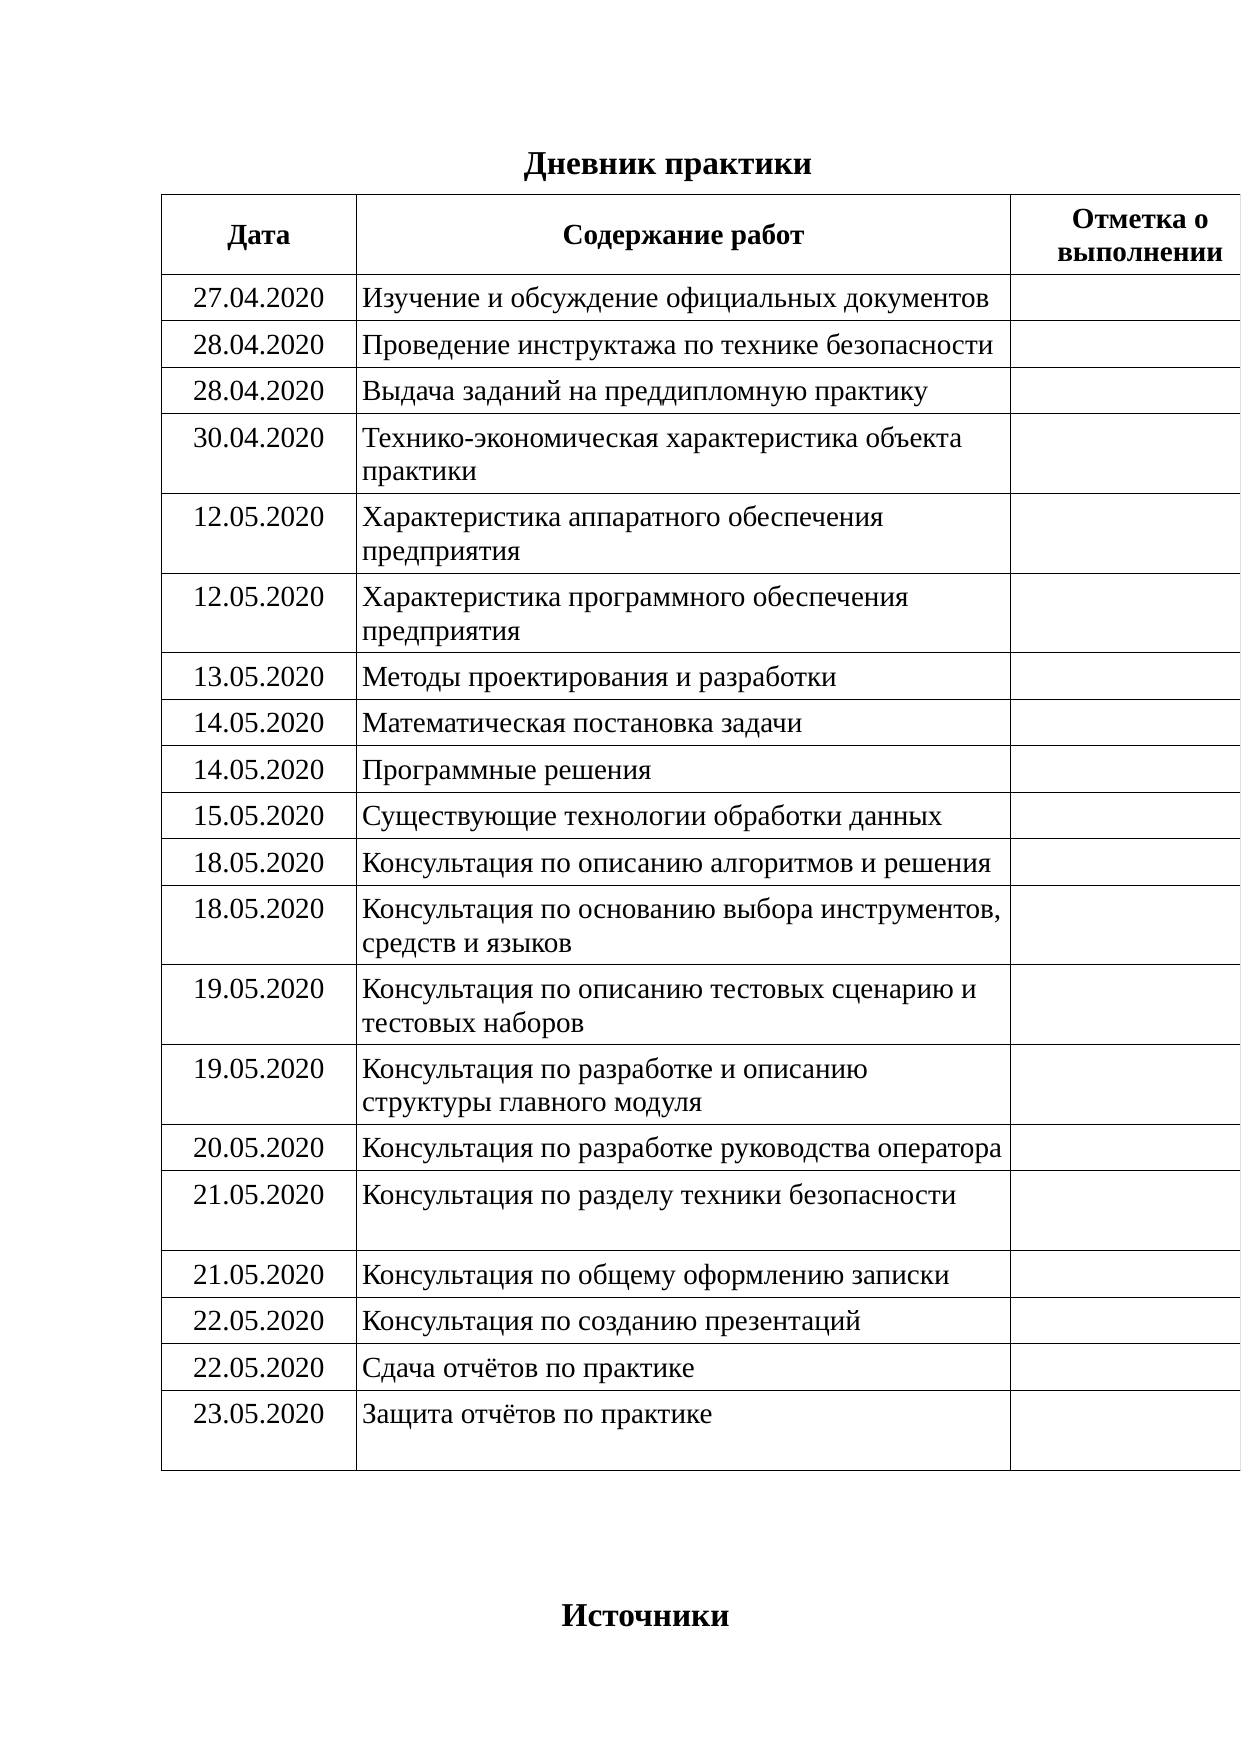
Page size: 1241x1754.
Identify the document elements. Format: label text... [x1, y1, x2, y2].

table_cell 18.05.2020 [162, 839, 356, 885]
table_cell 27.04.2020 [162, 275, 356, 320]
table_cell [1011, 1171, 1240, 1250]
table_cell Методы проектирования и разработки [357, 653, 1010, 698]
table_header Содержание работ [357, 195, 1010, 273]
table_cell [1011, 793, 1240, 838]
table_cell Консультация по созданию презентаций [357, 1298, 1010, 1343]
table_cell [1011, 368, 1240, 413]
table_cell Защита отчётов по практике [357, 1391, 1010, 1470]
table_cell Консультация по описанию алгоритмов и решения [357, 839, 1010, 885]
table_cell 22.05.2020 [162, 1298, 356, 1343]
table_cell Программные решения [357, 746, 1010, 792]
table_cell 19.05.2020 [162, 1045, 356, 1123]
table_header Дата [162, 195, 356, 273]
table_cell Консультация по разработке и описанию структуры главного модуля [357, 1045, 1010, 1123]
table_cell Характеристика аппаратного обеспечения предприятия [357, 494, 1010, 572]
table_cell [1011, 746, 1240, 792]
table_cell 15.05.2020 [162, 793, 356, 838]
table_cell [1011, 965, 1240, 1044]
table_cell Характеристика программного обеспечения предприятия [357, 574, 1010, 652]
table_cell Технико-экономическая характеристика объекта практики [357, 414, 1010, 493]
table_cell 20.05.2020 [162, 1125, 356, 1170]
table_cell 19.05.2020 [162, 965, 356, 1044]
table_cell Консультация по разделу техники безопасности [357, 1171, 1010, 1250]
table_cell [1011, 1298, 1240, 1343]
table_cell [1011, 1251, 1240, 1297]
table_cell Существующие технологии обработки данных [357, 793, 1010, 838]
table_cell 30.04.2020 [162, 414, 356, 493]
table_cell 14.05.2020 [162, 700, 356, 745]
table_cell [1011, 700, 1240, 745]
table_cell Консультация по разработке руководства оператора [357, 1125, 1010, 1170]
table_cell [1011, 275, 1240, 320]
table_cell 12.05.2020 [162, 494, 356, 572]
table_cell Проведение инструктажа по технике безопасности [357, 321, 1010, 367]
table_cell [1011, 321, 1240, 367]
table_cell Консультация по общему оформлению записки [357, 1251, 1010, 1297]
table_cell [1011, 886, 1240, 964]
table_cell [1011, 1125, 1240, 1170]
table_cell Изучение и обсуждение официальных документов [357, 275, 1010, 320]
table_cell Математическая постановка задачи [357, 700, 1010, 745]
table_cell 21.05.2020 [162, 1251, 356, 1297]
table_cell [1011, 653, 1240, 698]
table_cell [1011, 1045, 1240, 1123]
table_cell Сдача отчётов по практике [357, 1344, 1010, 1390]
table_cell 14.05.2020 [162, 746, 356, 792]
table_cell [1011, 839, 1240, 885]
table_cell 23.05.2020 [162, 1391, 356, 1470]
table_cell 21.05.2020 [162, 1171, 356, 1250]
table_cell Консультация по описанию тестовых сценарию и тестовых наборов [357, 965, 1010, 1044]
subtitle Дневник практики [167, 143, 1123, 181]
table_cell 22.05.2020 [162, 1344, 356, 1390]
table_header Отметка о выполнении [1011, 195, 1240, 273]
table_cell [1011, 574, 1240, 652]
table_cell [1011, 494, 1240, 572]
table_cell 28.04.2020 [162, 368, 356, 413]
table_cell [1011, 1391, 1240, 1470]
table_cell 28.04.2020 [162, 321, 356, 367]
table_cell Консультация по основанию выбора инструментов, средств и языков [357, 886, 1010, 964]
table_cell [1011, 1344, 1240, 1390]
table_cell [1011, 414, 1240, 493]
table_cell Выдача заданий на преддипломную практику [357, 368, 1010, 413]
text Источники [167, 1595, 1123, 1633]
table_cell 13.05.2020 [162, 653, 356, 698]
table_cell 12.05.2020 [162, 574, 356, 652]
table_cell 18.05.2020 [162, 886, 356, 964]
